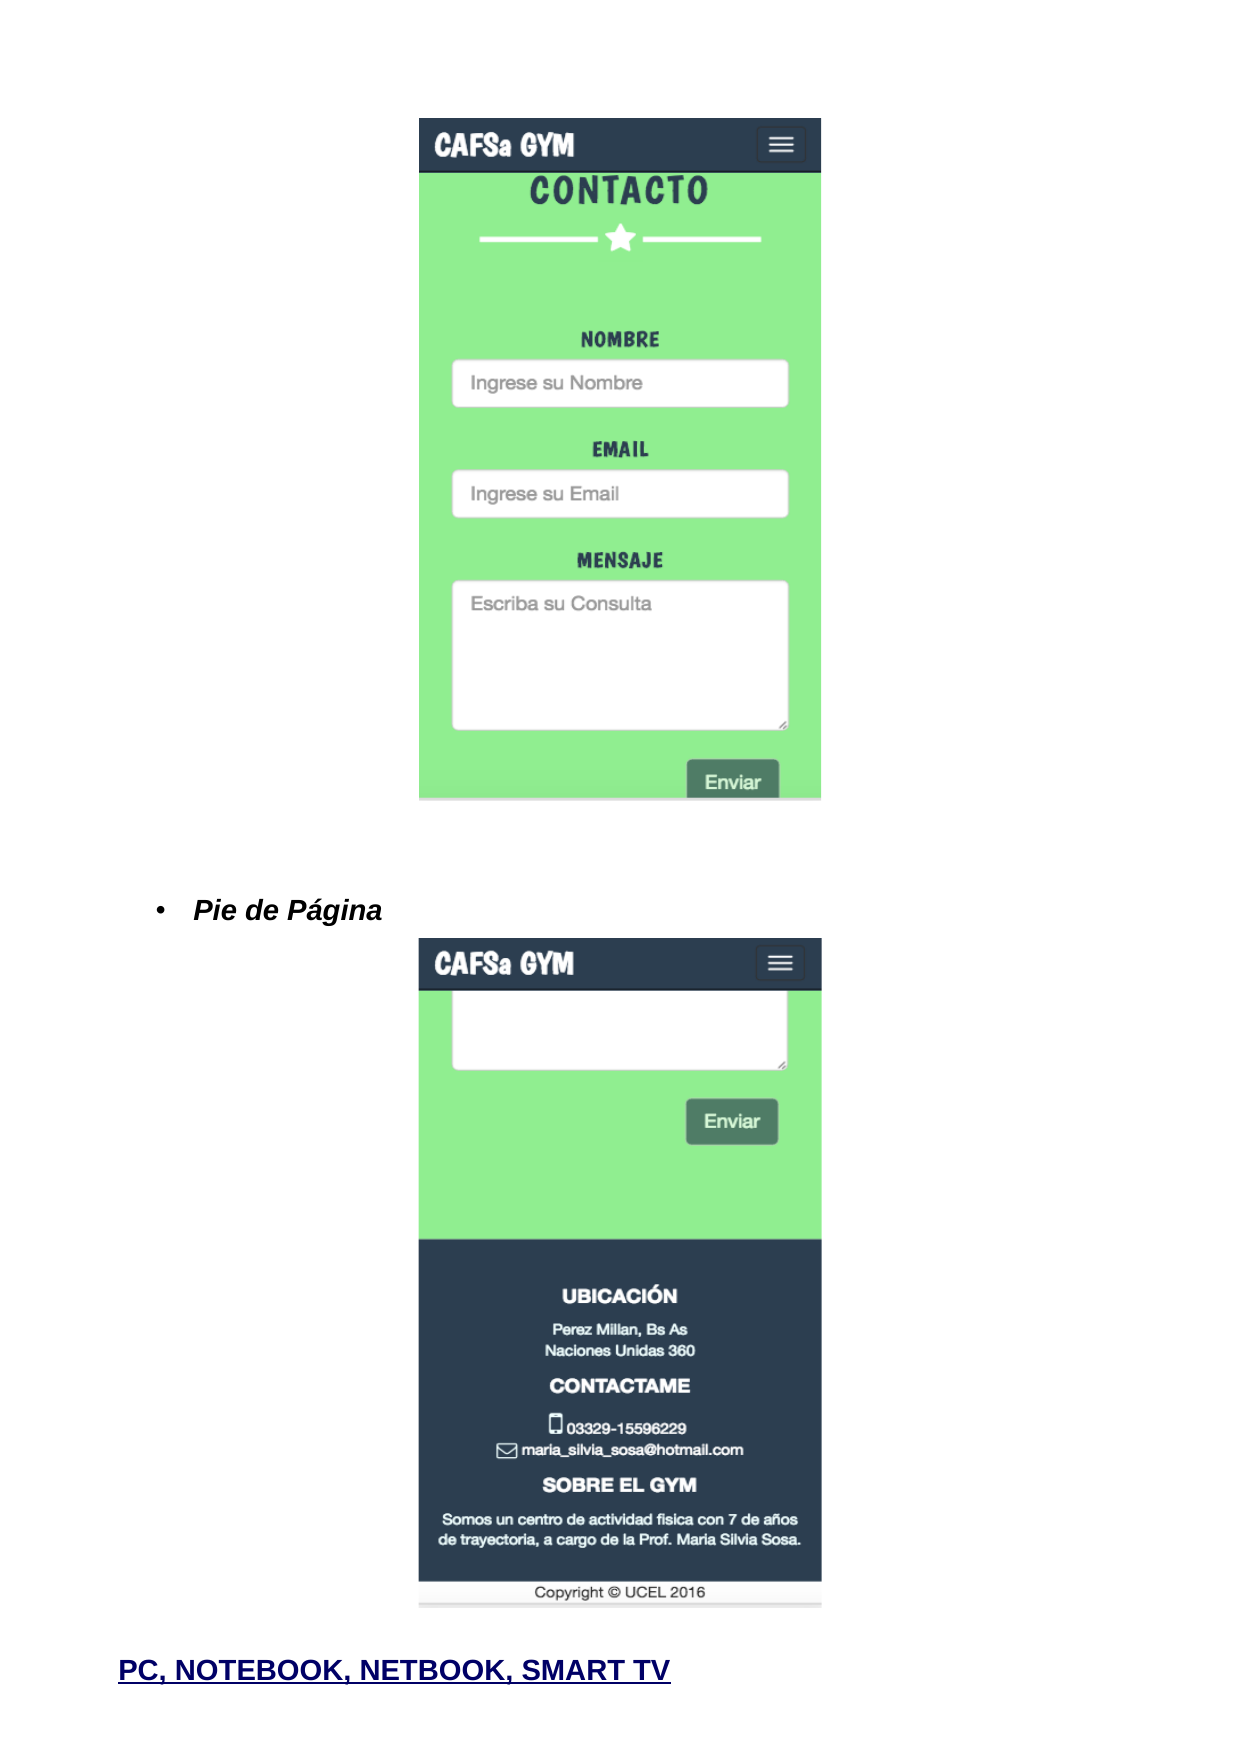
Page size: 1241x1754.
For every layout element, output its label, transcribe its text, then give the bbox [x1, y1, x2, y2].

picture [419, 118, 822, 801]
list Pie de Página [156, 892, 1122, 926]
text PC, NOTEBOOK, NETBOOK, SMART TV [118, 1653, 1122, 1687]
picture [418, 938, 822, 1608]
